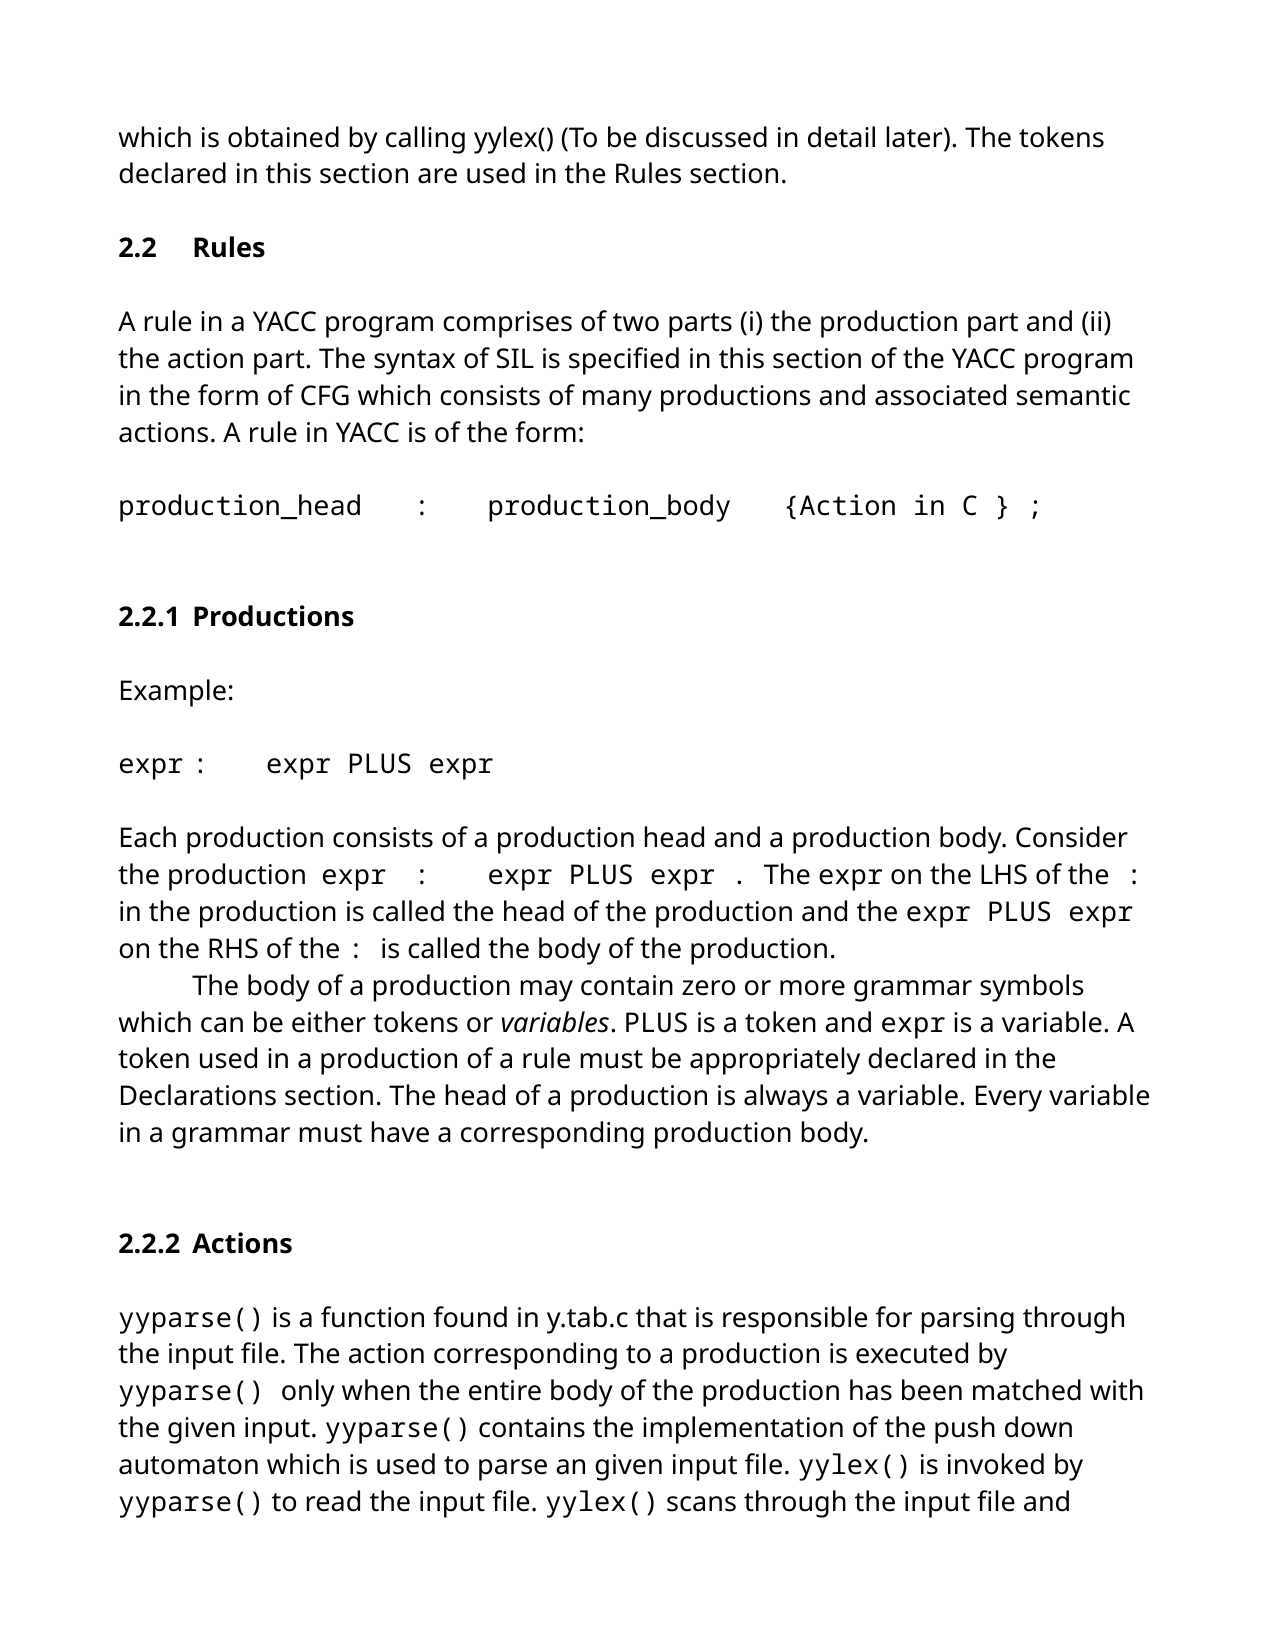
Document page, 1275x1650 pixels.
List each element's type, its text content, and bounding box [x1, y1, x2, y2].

text yyparse() is a function found in y.tab.c that is responsible for parsing through the input file. The action corresponding to a production is executed by yyparse() only when the entire body of the production has been matched with the given input. yyparse() contains the implementation of the push down automaton which is used to parse an given input file. yylex() is invoked by yyparse() to read the input file. yylex() scans through the input file and [118, 1298, 1157, 1519]
text production_head : production_body {Action in C } ; [118, 487, 1157, 524]
text 2.2 Rules [118, 229, 1157, 266]
text A rule in a YACC program comprises of two parts (i) the production part and (ii) the action part. The syntax of SIL is specified in this section of the YACC program in the form of CFG which consists of many productions and associated semantic actions. A rule in YACC is of the form: [118, 302, 1157, 450]
text The body of a production may contain zero or more grammar symbols which can be either tokens or variables. PLUS is a token and expr is a variable. A token used in a production of a rule must be appropriately declared in the Declarations section. The head of a production is always a variable. Every variable in a grammar must have a corresponding production body. [118, 966, 1157, 1151]
text Example: [118, 671, 1157, 708]
text 2.2.1 Productions [118, 597, 1157, 634]
text Each production consists of a production head and a production body. Consider the production expr : expr PLUS expr . The expr on the LHS of the : in the production is called the head of the production and the expr PLUS expr on the RHS of the : is called the body of the production. [118, 819, 1157, 966]
text which is obtained by calling yylex() (To be discussed in detail later). The tokens declared in this section are used in the Rules section. [118, 118, 1157, 192]
text 2.2.2 Actions [118, 1224, 1157, 1261]
text expr : expr PLUS expr [118, 745, 1157, 782]
